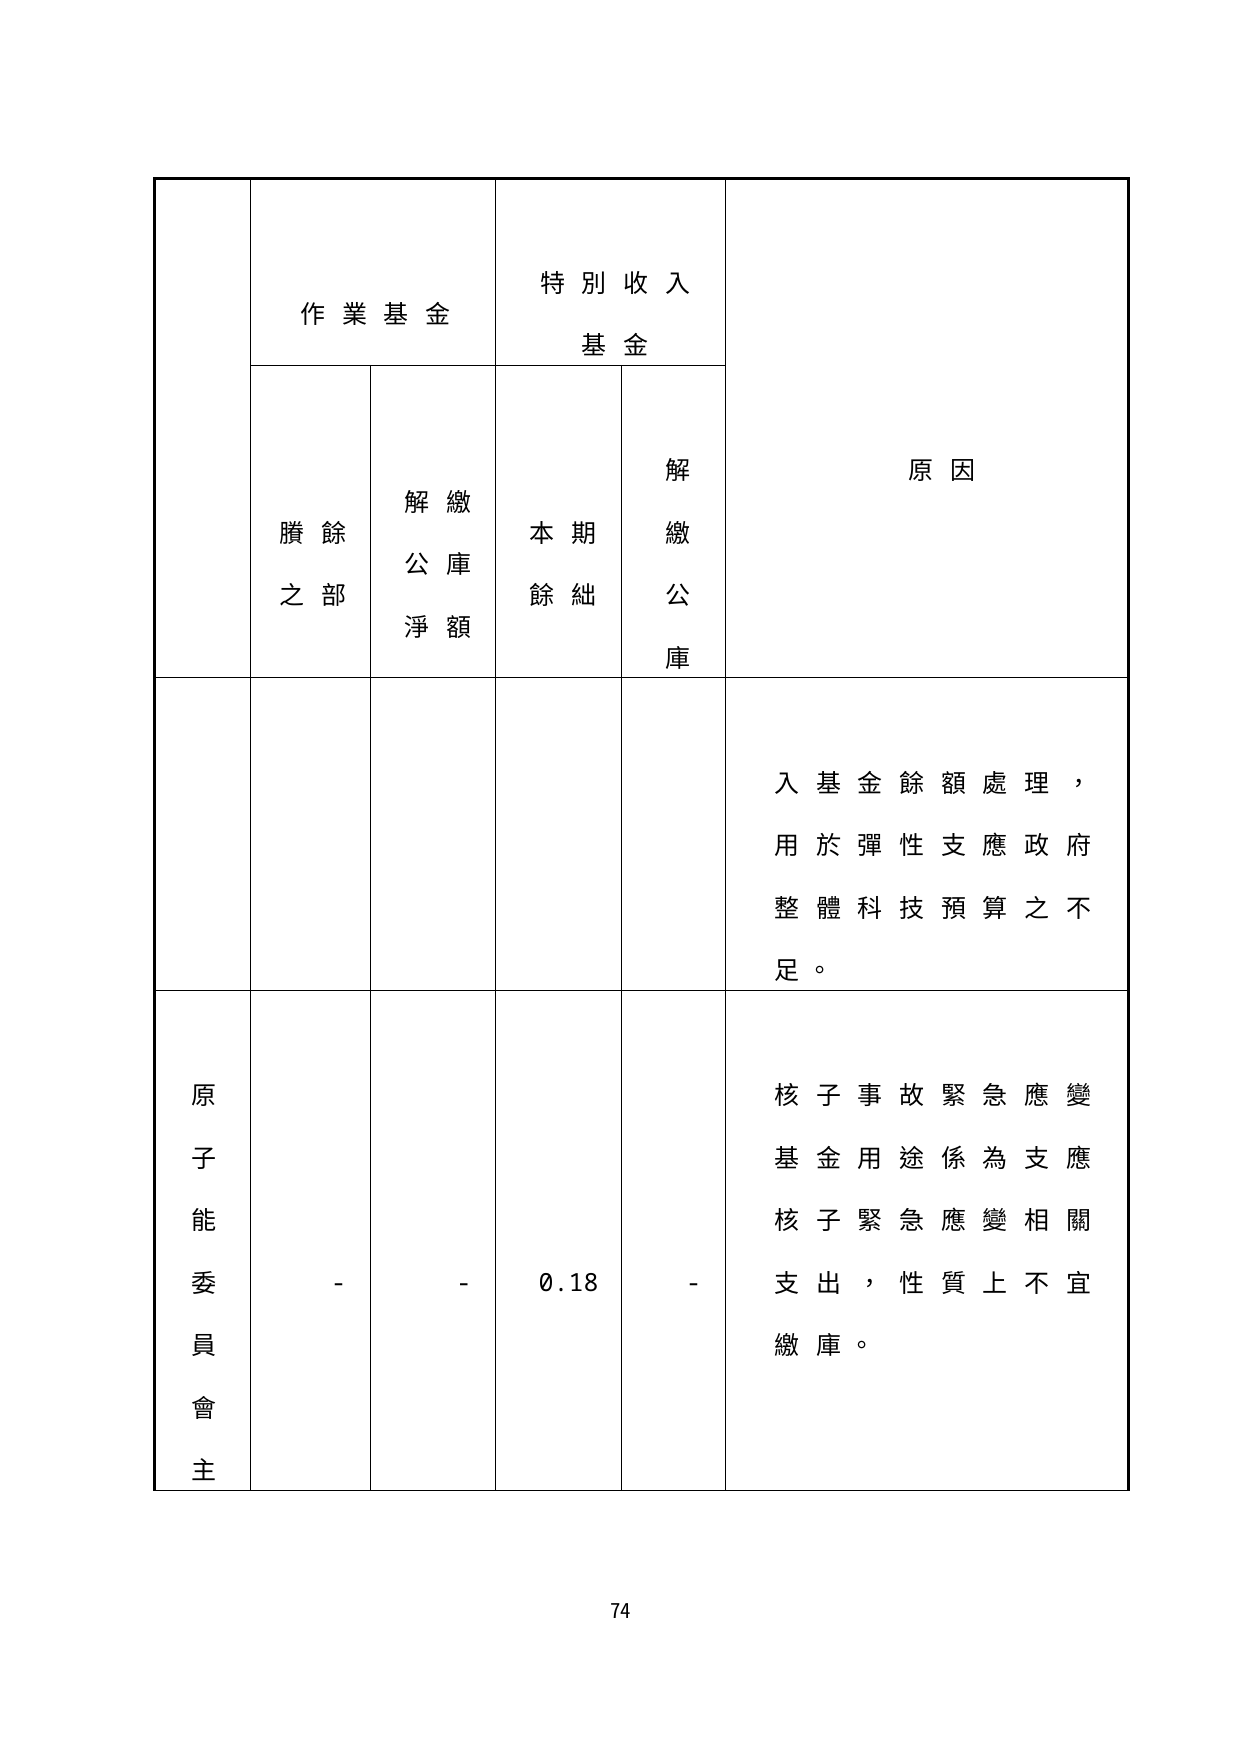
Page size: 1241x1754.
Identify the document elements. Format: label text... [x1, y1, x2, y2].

table_cell 核子事故緊急應變基金用途係為支應核子緊急應變相關支出，性質上不宜繳庫。 [726, 991, 1127, 1490]
table_cell - [622, 991, 725, 1490]
table_cell 解繳公庫淨額 [371, 366, 495, 677]
table_cell - [496, 678, 621, 990]
table_header 特別收入基金 [496, 180, 725, 365]
table_cell [156, 678, 250, 990]
table_cell 解繳公庫 [622, 366, 725, 677]
table_cell - [371, 991, 495, 1490]
table_cell 賸餘之部 [251, 366, 370, 677]
table_cell - [622, 678, 725, 990]
table_cell 本期餘絀 [496, 366, 621, 677]
table_header [156, 180, 250, 677]
table_cell - [371, 678, 495, 990]
table_header 作業基金 [251, 180, 495, 365]
table_cell 原子能委員會主 [156, 991, 250, 1490]
table_cell [251, 678, 370, 990]
table_cell 入基金餘額處理，用於彈性支應政府整體科技預算之不足。 [726, 678, 1127, 990]
table_cell - [251, 991, 370, 1490]
table_header 原因 [726, 180, 1127, 677]
table_cell 0.18 [496, 991, 621, 1490]
